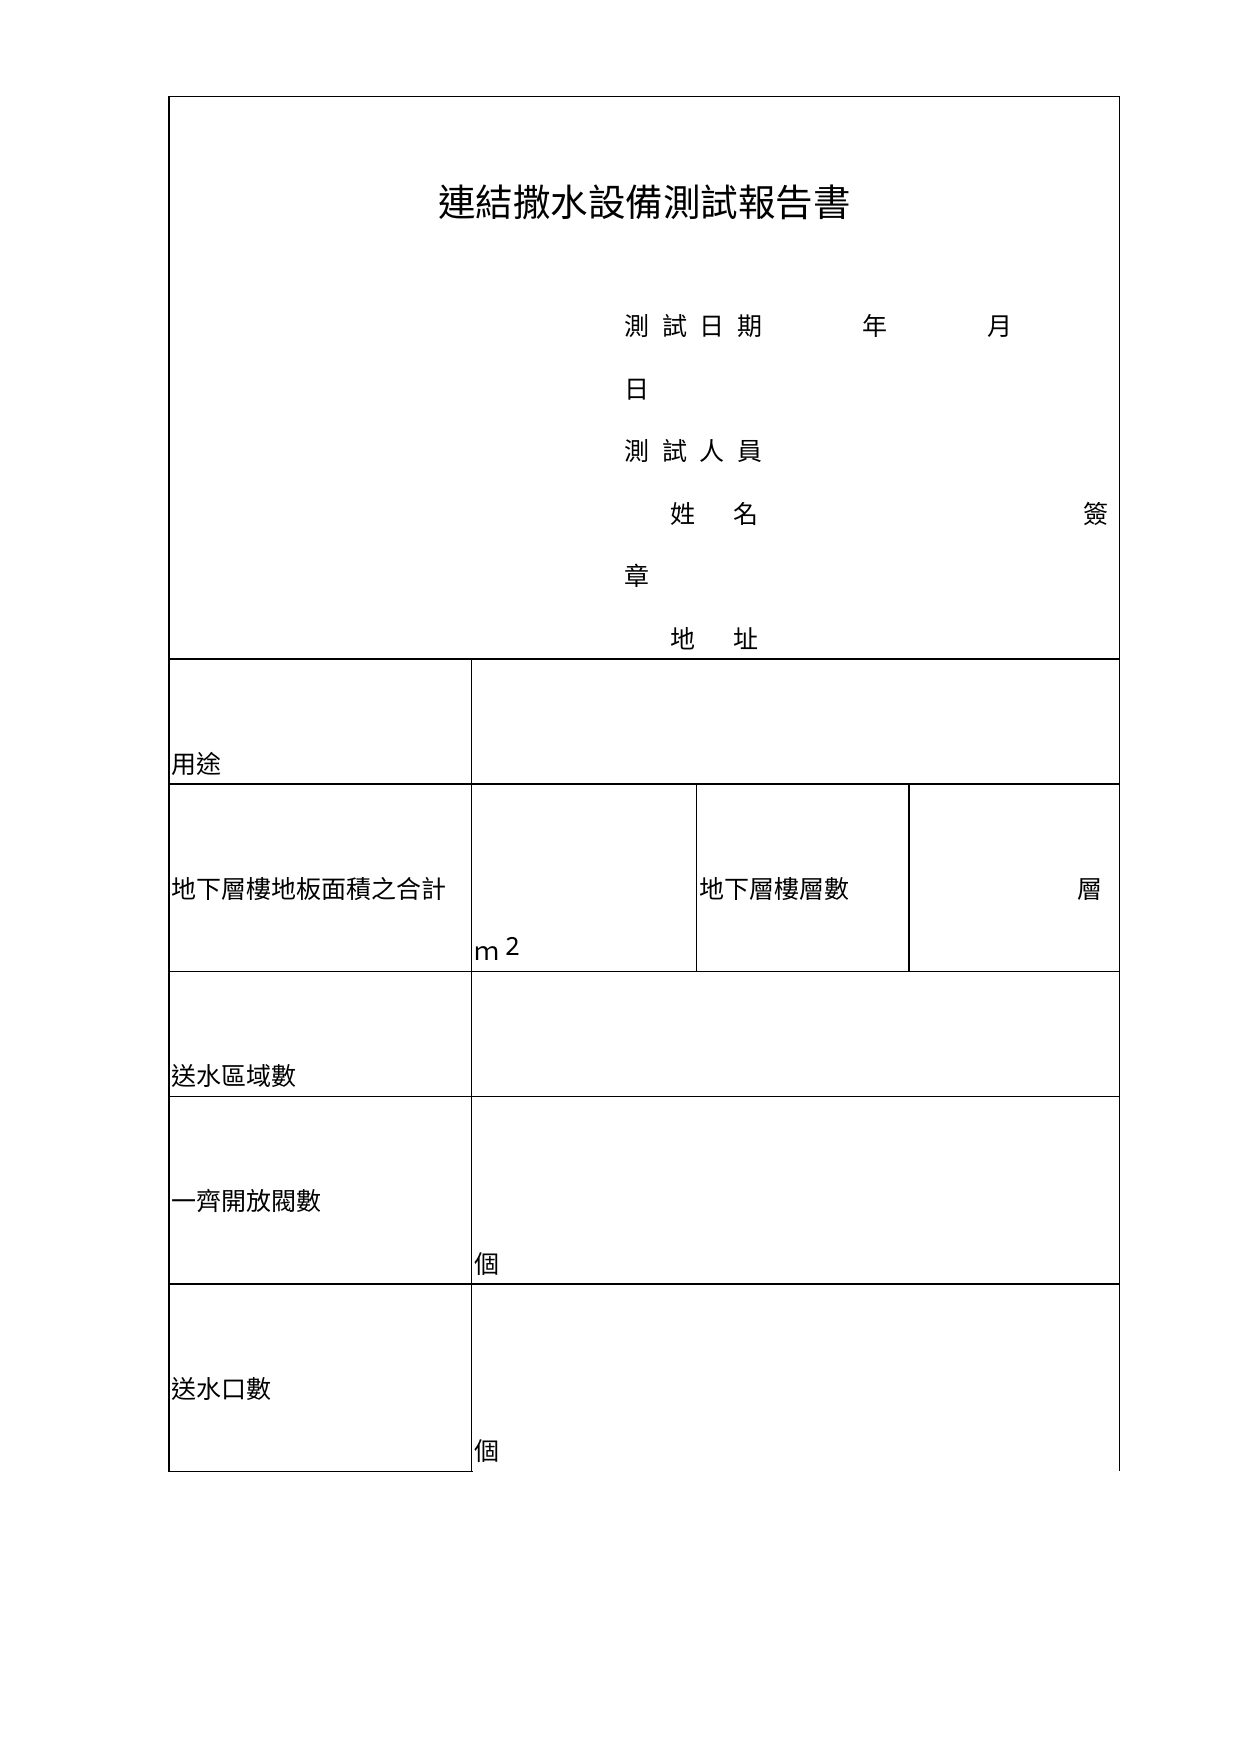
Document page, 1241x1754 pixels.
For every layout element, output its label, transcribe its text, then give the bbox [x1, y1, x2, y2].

table_cell [170, 471, 622, 596]
table_cell ｍ2 [472, 785, 696, 971]
table_cell 測 試 人 員 [622, 408, 1119, 471]
table_cell 層 [910, 785, 1119, 971]
table_cell 送水口數 [170, 1285, 471, 1471]
table_cell [170, 596, 622, 658]
table_cell 送水區域數 [170, 972, 471, 1096]
table_cell [170, 408, 622, 471]
table_cell 個 [472, 1097, 1119, 1283]
table_cell 地下層樓層數 [697, 785, 908, 971]
table_cell 地 址 [622, 596, 1119, 658]
table_cell 一齊開放閥數 [170, 1097, 471, 1283]
table_header 連結撒水設備測試報告書 [170, 97, 1119, 233]
table_cell 個 [472, 1285, 1119, 1471]
table_cell [472, 972, 1119, 1096]
table_cell [170, 233, 622, 408]
table_cell 測 試 日 期 年 月 日 [622, 233, 1119, 408]
table_cell 地下層樓地板面積之合計 [170, 785, 471, 971]
table_cell [472, 660, 1119, 783]
table_cell 用途 [170, 660, 471, 783]
table_cell 姓 名 簽章 [622, 471, 1119, 596]
